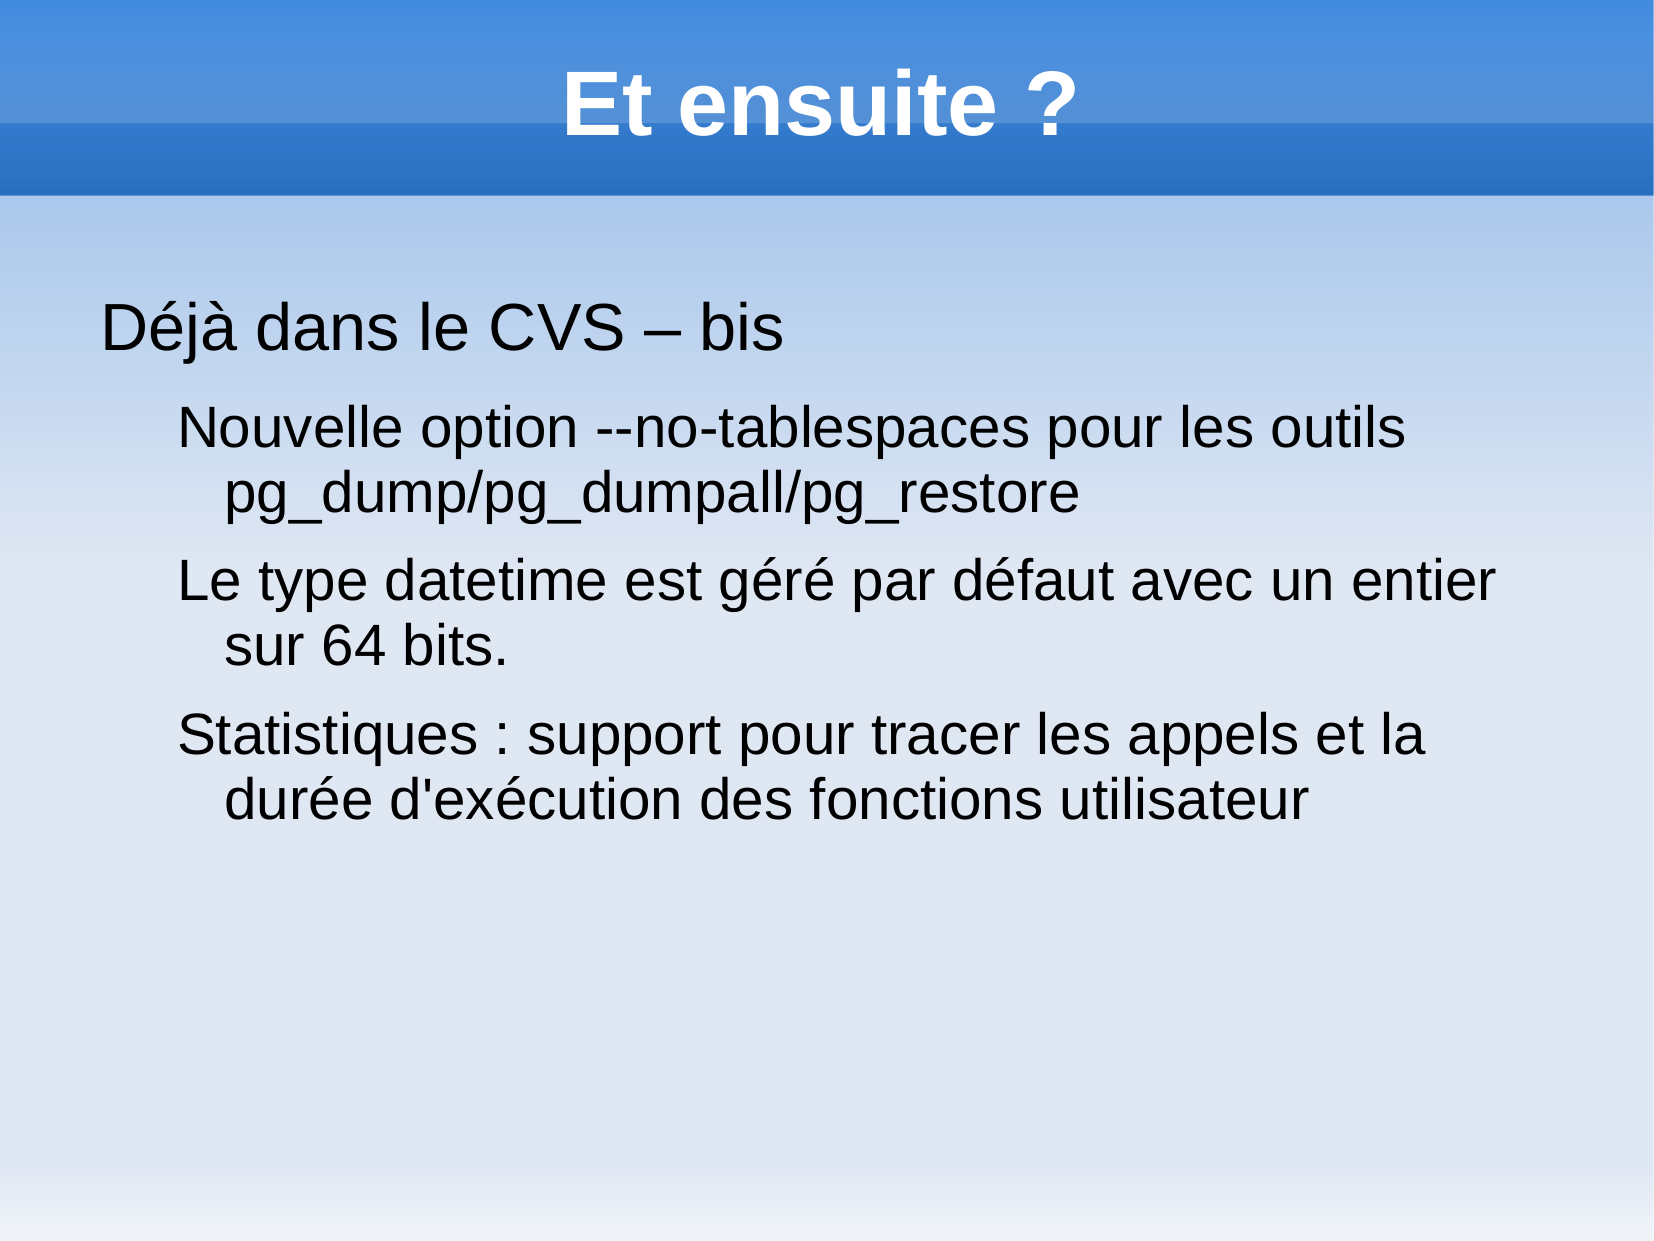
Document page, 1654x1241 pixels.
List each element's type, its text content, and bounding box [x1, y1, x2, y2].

title Et ensuite ? [76, 7, 1565, 200]
picture [0, 0, 1654, 1241]
list Déjà dans le CVS – bis Nouvelle option --no-tablespaces pour les outils pg_dump/pg_dumpall/pg_restore Le type datetime est géré par défaut avec un entier sur 64 bits. Statistiques : support pour tracer les appels et la durée d'exécution des fonctions utilisateur [82, 290, 1571, 1094]
